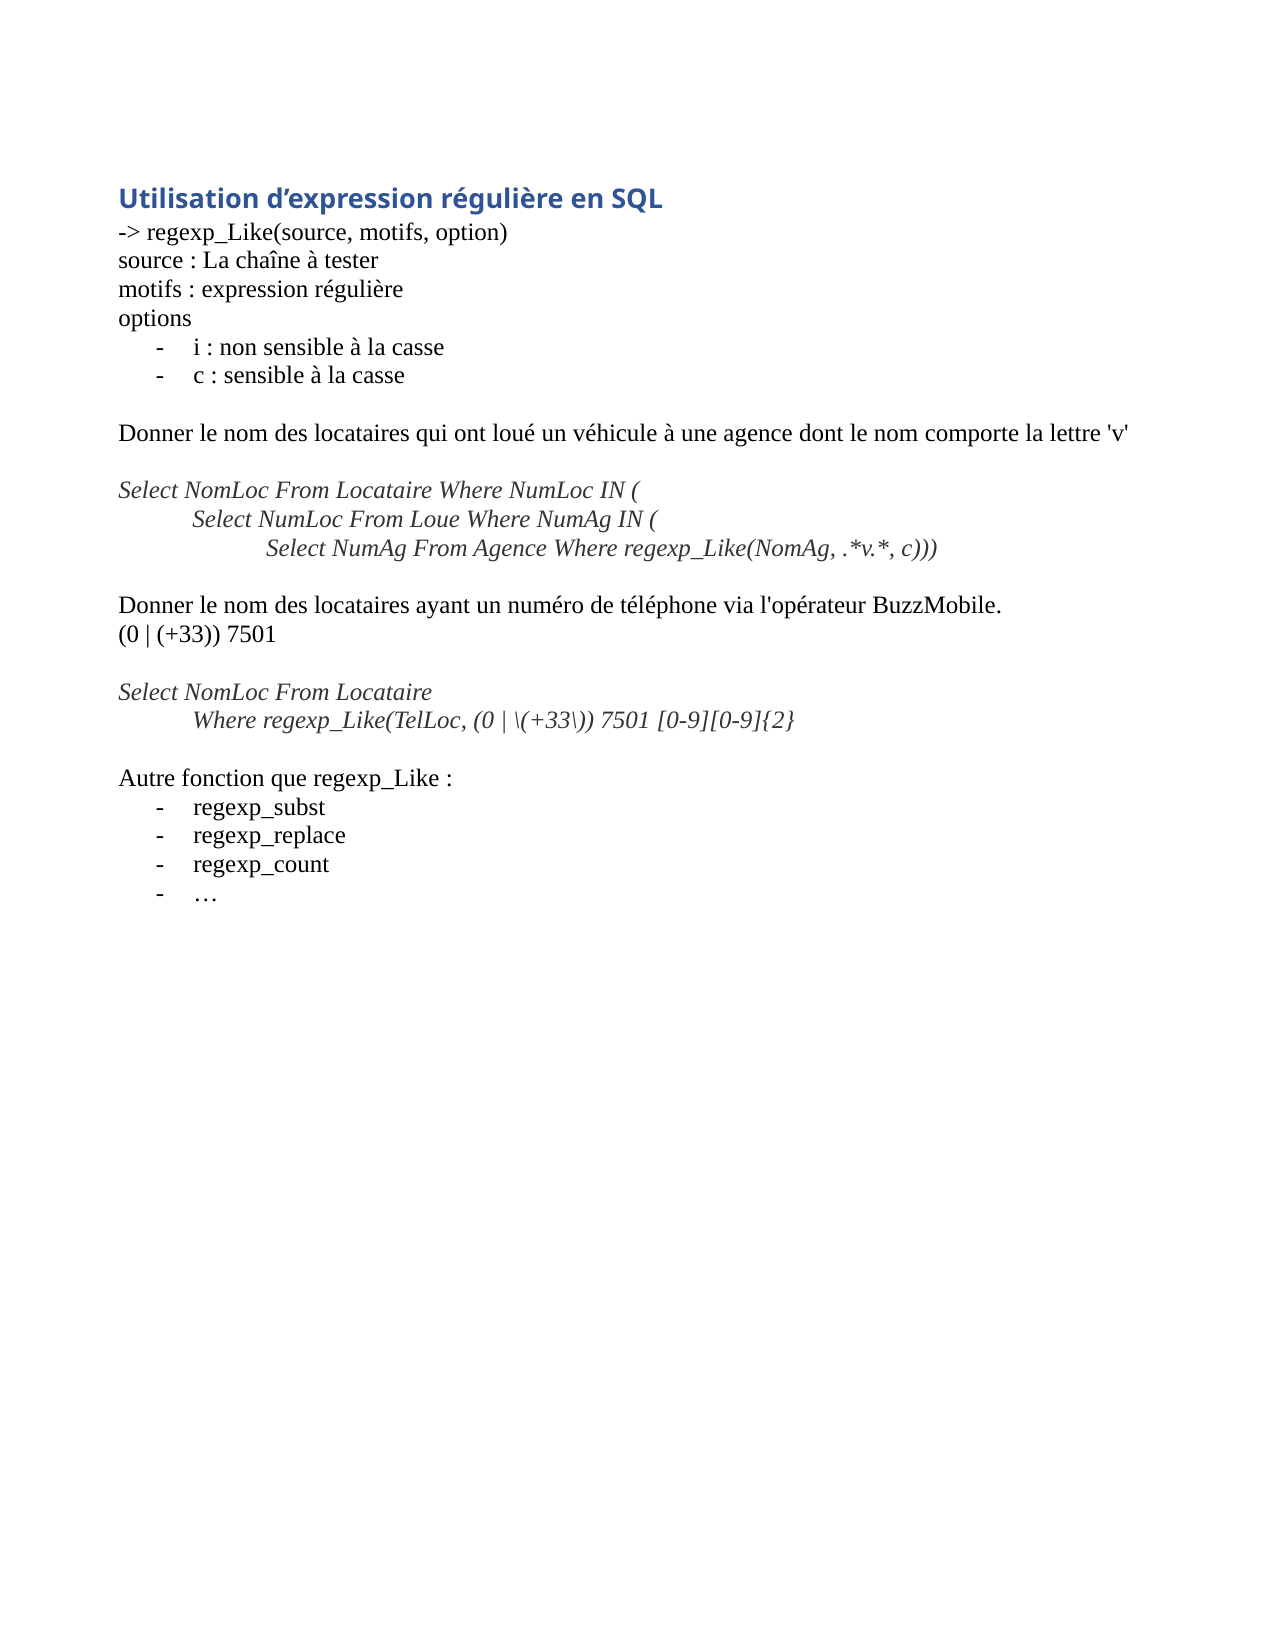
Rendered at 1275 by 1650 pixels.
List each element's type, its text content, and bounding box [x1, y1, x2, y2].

list c : sensible à la casse [156, 360, 1157, 389]
text Select NumLoc From Loue Where NumAg IN ( [118, 504, 1157, 533]
text motifs : expression régulière [118, 274, 1157, 303]
list … [156, 878, 1157, 907]
text -> regexp_Like(source, motifs, option) [118, 217, 1157, 245]
text source : La chaîne à tester [118, 245, 1157, 274]
list regexp_subst [156, 792, 1157, 820]
text Select NomLoc From Locataire Where NumLoc IN ( [118, 475, 1157, 504]
text Select NumAg From Agence Where regexp_Like(NomAg, .*v.*, c))) [118, 533, 1157, 562]
list regexp_replace [156, 820, 1157, 849]
text Where regexp_Like(TelLoc, (0 | \(+33\)) 7501 [0-9][0-9]{2} [118, 705, 1157, 734]
text Donner le nom des locataires ayant un numéro de téléphone via l'opérateur BuzzMobile. [118, 590, 1157, 619]
text Donner le nom des locataires qui ont loué un véhicule à une agence dont le nom comporte la lettre 'v' [118, 418, 1157, 447]
text Autre fonction que regexp_Like : [118, 763, 1157, 792]
list i : non sensible à la casse [156, 332, 1157, 360]
text Select NomLoc From Locataire [118, 677, 1157, 705]
list regexp_count [156, 849, 1157, 878]
subtitle Utilisation d’expression régulière en SQL [118, 180, 1157, 217]
text (0 | (+33)) 7501 [118, 619, 1157, 648]
text options [118, 303, 1157, 332]
